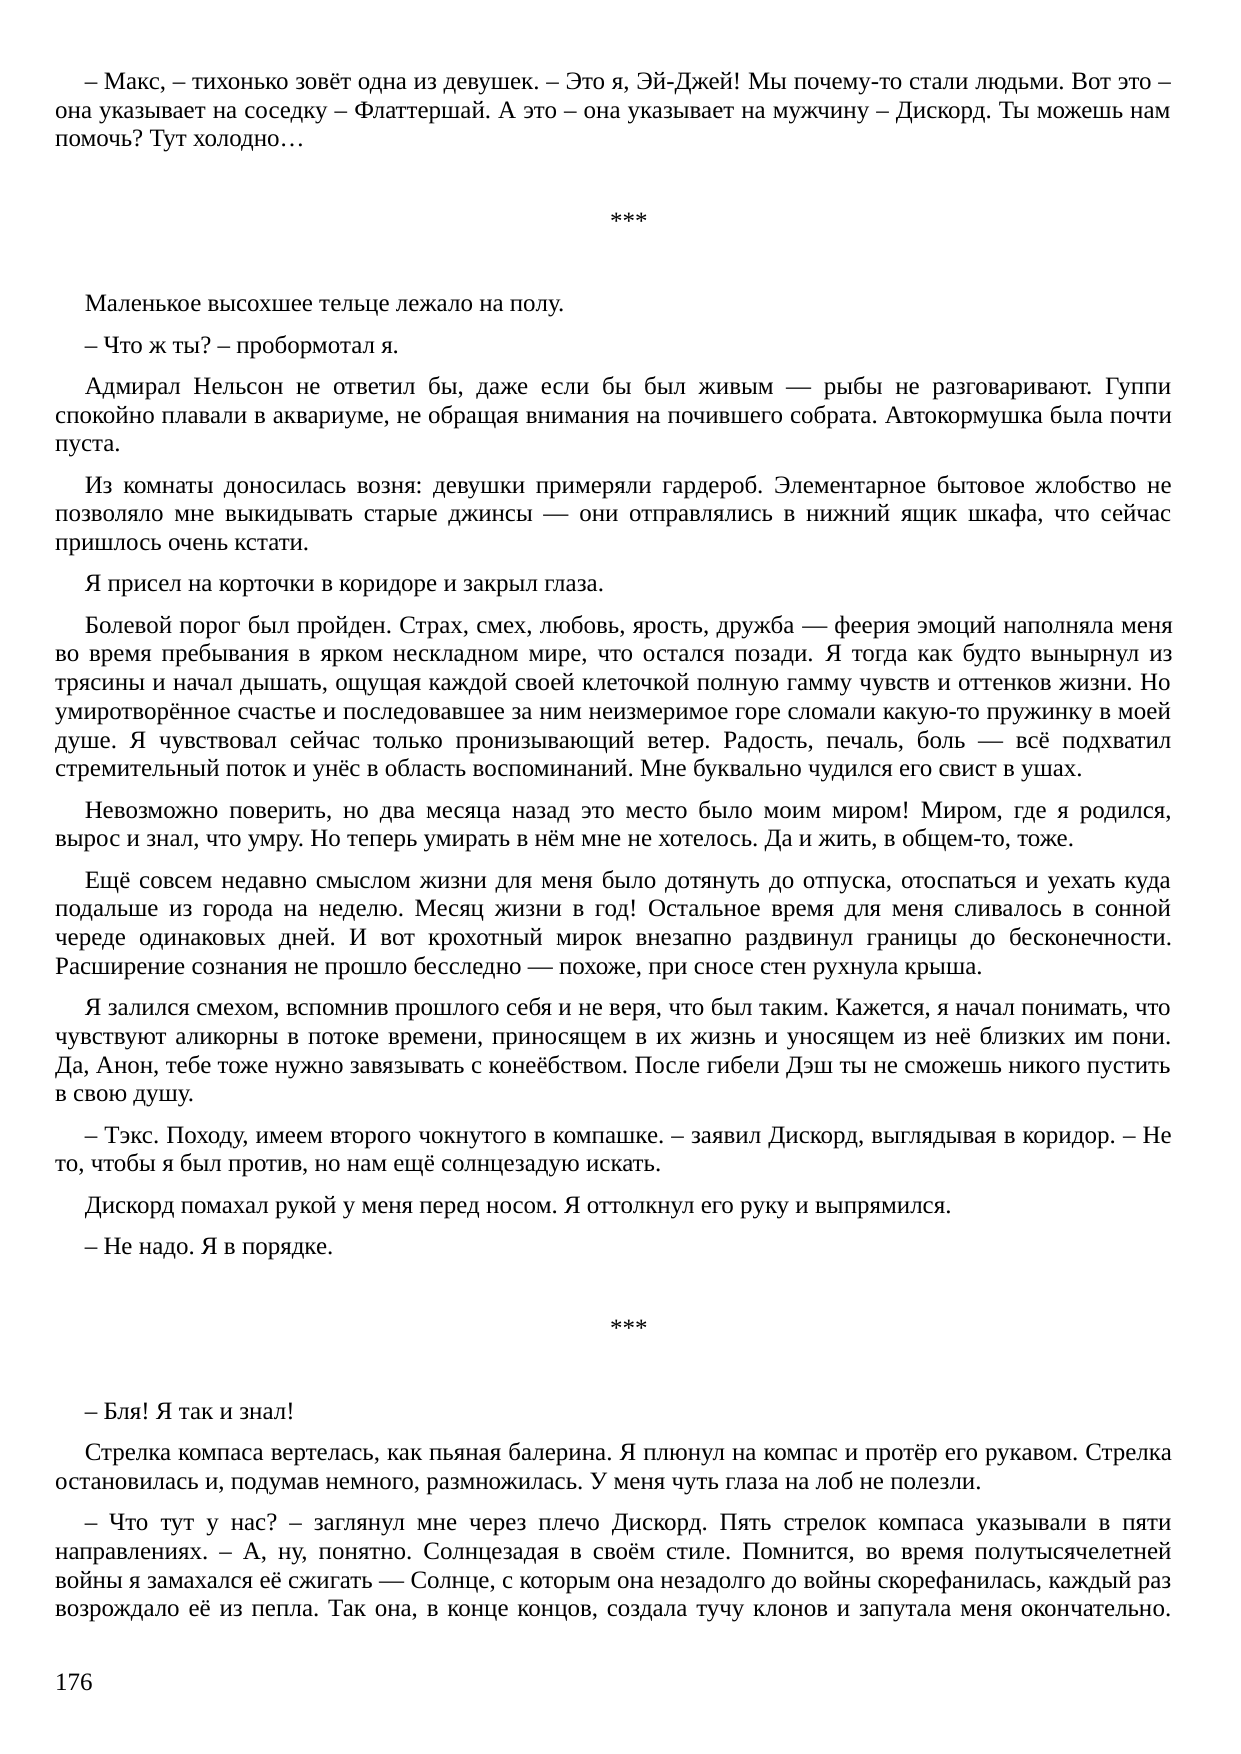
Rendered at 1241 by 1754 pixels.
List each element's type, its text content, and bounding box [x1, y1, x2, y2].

text – Что тут у нас? – заглянул мне через плечо Дискорд. Пять стрелок компаса указывали в пяти направлениях. – А, ну, понятно. Солнцезадая в своём стиле. Помнится, во время полутысячелетней войны я замахался её сжигать — Солнце, с которым она незадолго до войны скорефанилась, каждый раз возрождало её из пепла. Так она, в конце концов, создала тучу клонов и запутала меня окончательно. [55, 1507, 1173, 1622]
text Я присел на корточки в коридоре и закрыл глаза. [55, 568, 1173, 597]
text *** [55, 1313, 1173, 1342]
text Маленькое высохшее тельце лежало на полу. [55, 288, 1173, 317]
text – Не надо. Я в порядке. [55, 1231, 1173, 1260]
text – Макс, – тихонько зовёт одна из девушек. – Это я, Эй-Джей! Мы почему-то стали людьми. Вот это – она указывает на соседку – Флаттершай. А это – она указывает на мужчину – Дискорд. Ты можешь нам помочь? Тут холодно… [55, 66, 1173, 152]
text Дискорд помахал рукой у меня перед носом. Я оттолкнул его руку и выпрямился. [55, 1190, 1173, 1218]
text – Тэкс. Походу, имеем второго чокнутого в компашке. – заявил Дискорд, выглядывая в коридор. – Не то, чтобы я был против, но нам ещё солнцезадую искать. [55, 1120, 1173, 1177]
text – Бля! Я так и знал! [55, 1396, 1173, 1425]
text Стрелка компаса вертелась, как пьяная балерина. Я плюнул на компас и протёр его рукавом. Стрелка остановилась и, подумав немного, размножилась. У меня чуть глаза на лоб не полезли. [55, 1437, 1173, 1495]
text Адмирал Нельсон не ответил бы, даже если бы был живым — рыбы не разговаривают. Гуппи спокойно плавали в аквариуме, не обращая внимания на почившего собрата. Автокормушка была почти пуста. [55, 371, 1173, 457]
text Ещё совсем недавно смыслом жизни для меня было дотянуть до отпуска, отоспаться и уехать куда подальше из города на неделю. Месяц жизни в год! Остальное время для меня сливалось в сонной череде одинаковых дней. И вот крохотный мирок внезапно раздвинул границы до бесконечности. Расширение сознания не прошло бесследно — похоже, при сносе стен рухнула крыша. [55, 865, 1173, 980]
text Болевой порог был пройден. Страх, смех, любовь, ярость, дружба — феерия эмоций наполняла меня во время пребывания в ярком нескладном мире, что остался позади. Я тогда как будто вынырнул из трясины и начал дышать, ощущая каждой своей клеточкой полную гамму чувств и оттенков жизни. Но умиротворённое счастье и последовавшее за ним неизмеримое горе сломали какую-то пружинку в моей душе. Я чувствовал сейчас только пронизывающий ветер. Радость, печаль, боль — всё подхватил стремительный поток и унёс в область воспоминаний. Мне буквально чудился его свист в ушах. [55, 610, 1173, 782]
text *** [55, 206, 1173, 235]
text Из комнаты доносилась возня: девушки примеряли гардероб. Элементарное бытовое жлобство не позволяло мне выкидывать старые джинсы — они отправлялись в нижний ящик шкафа, что сейчас пришлось очень кстати. [55, 470, 1173, 556]
text Невозможно поверить, но два месяца назад это место было моим миром! Миром, где я родился, вырос и знал, что умру. Но теперь умирать в нём мне не хотелось. Да и жить, в общем-то, тоже. [55, 795, 1173, 852]
text Я залился смехом, вспомнив прошлого себя и не веря, что был таким. Кажется, я начал понимать, что чувствуют аликорны в потоке времени, приносящем в их жизнь и уносящем из неё близких им пони. Да, Анон, тебе тоже нужно завязывать с конеёбством. После гибели Дэш ты не сможешь никого пустить в свою душу. [55, 992, 1173, 1107]
text – Что ж ты? – пробормотал я. [55, 330, 1173, 358]
